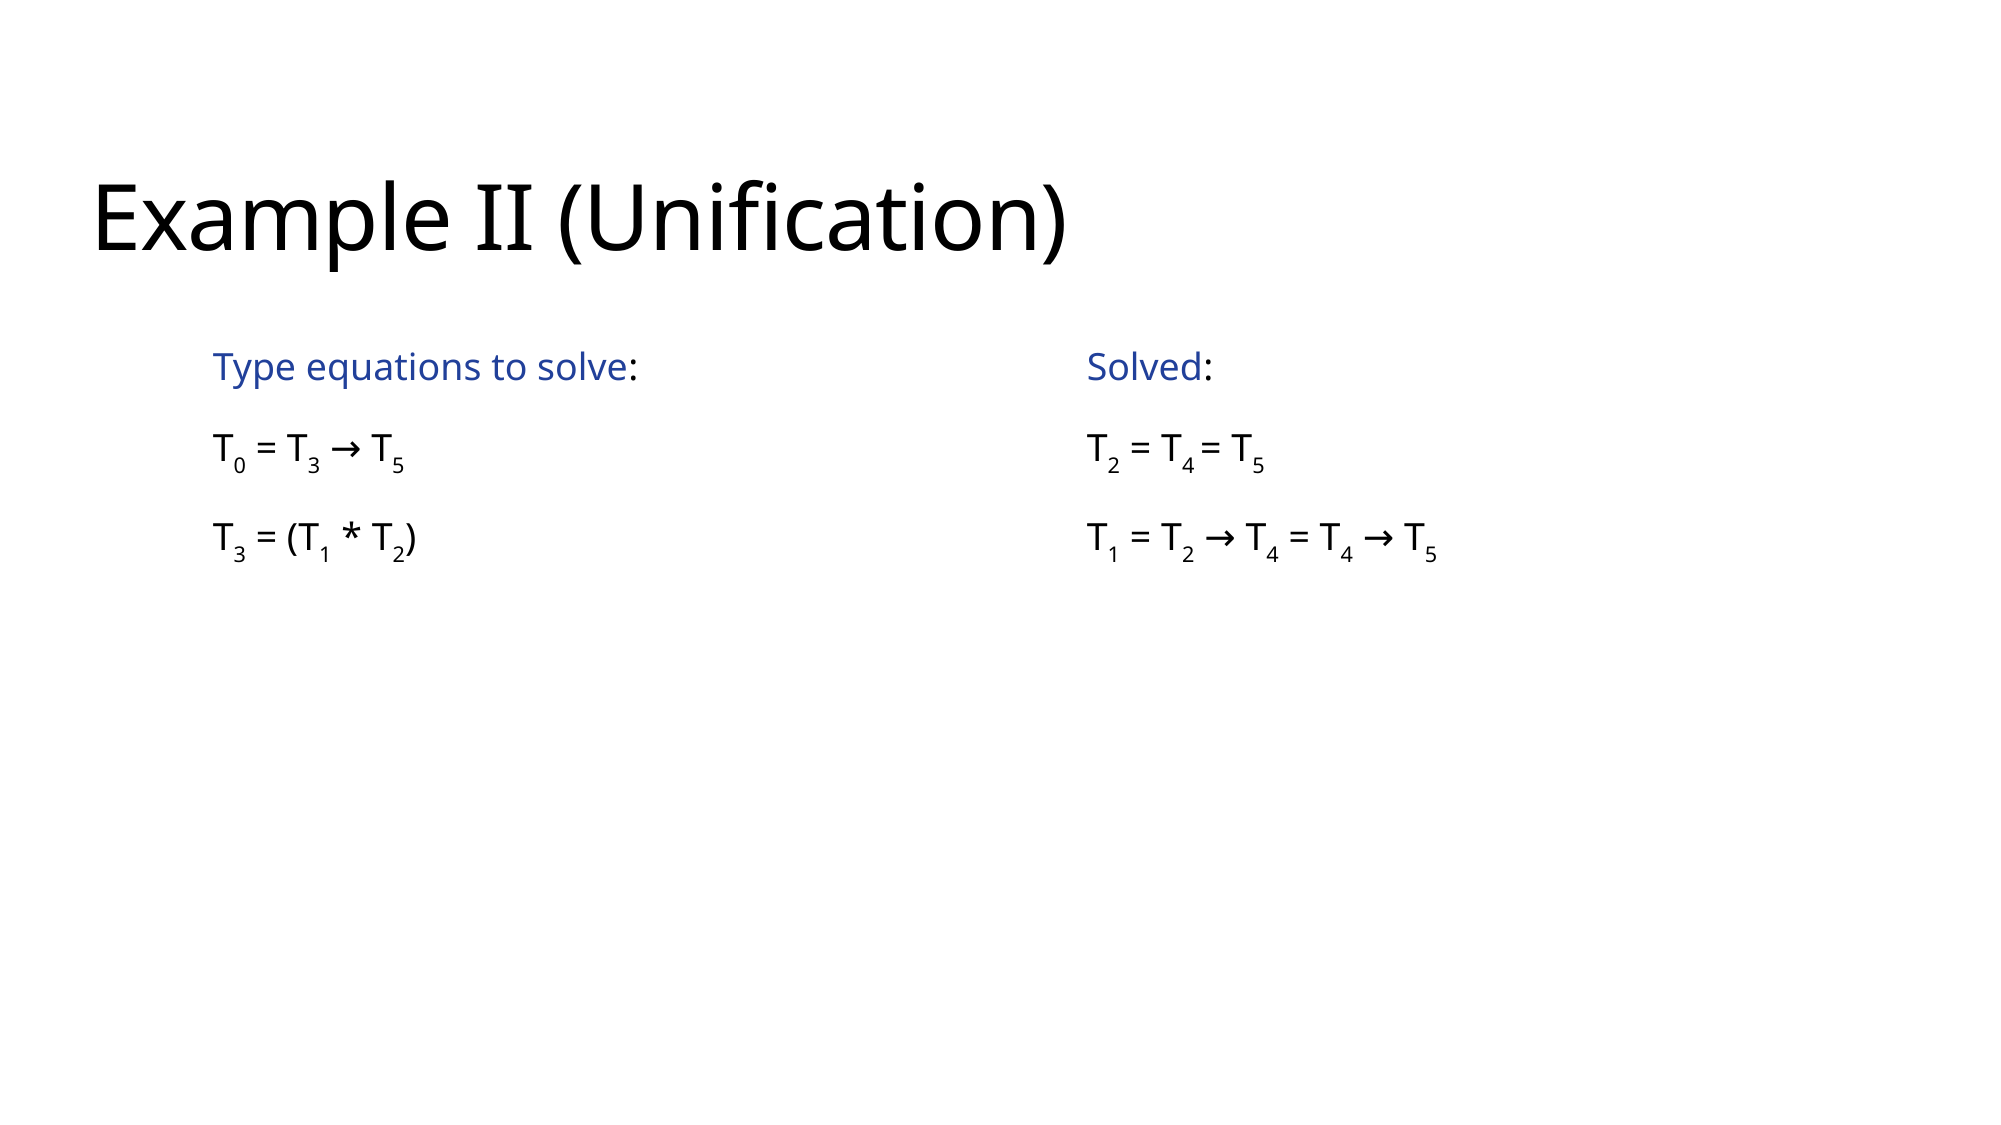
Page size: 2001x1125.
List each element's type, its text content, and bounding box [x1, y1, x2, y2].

list Type equations to solve: T0 = T3 → T5 T3 = (T1 * T2) [212, 335, 886, 1050]
list Solved: T2 = T4 = T5 T1 = T2 → T4 = T4 → T5 [1086, 335, 1760, 1050]
title Example II (Unification) [75, 60, 1666, 278]
